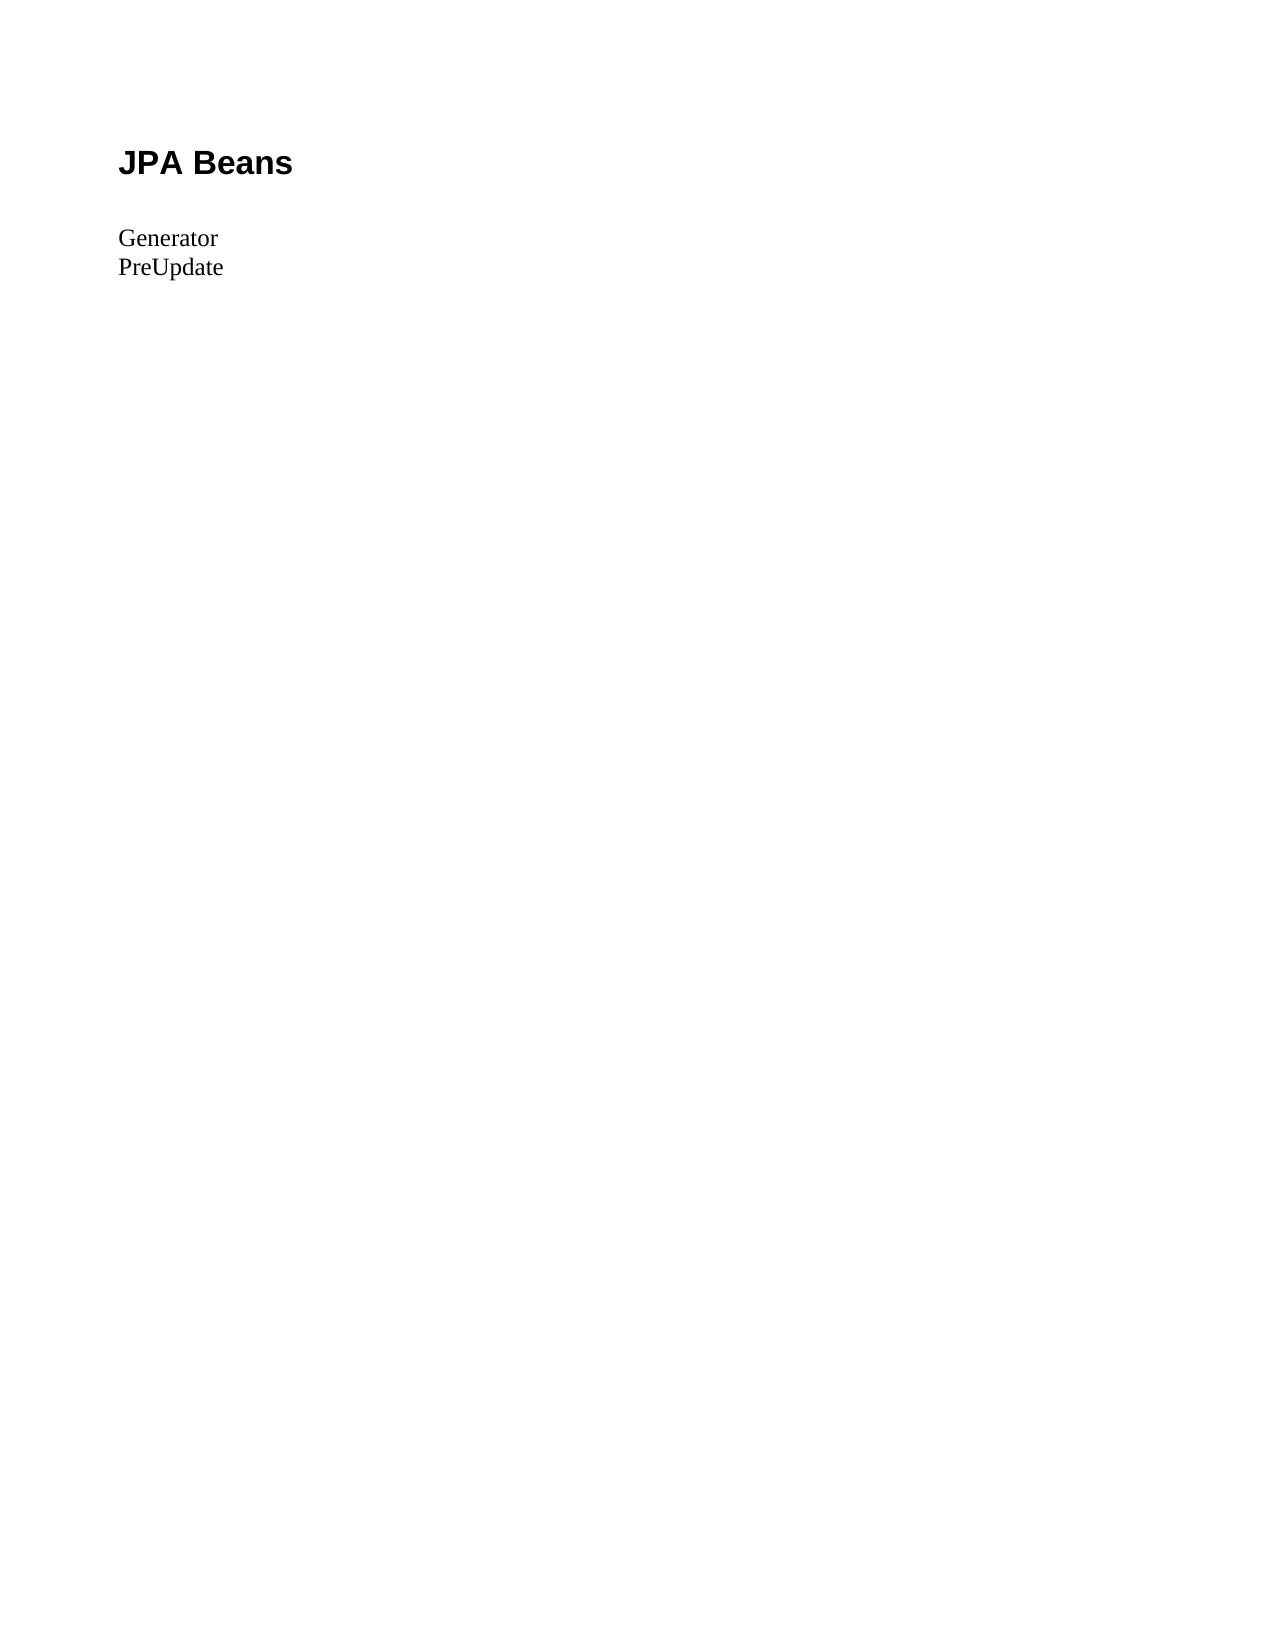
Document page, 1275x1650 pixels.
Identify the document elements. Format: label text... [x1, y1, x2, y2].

text PreUpdate [118, 252, 1157, 281]
text Generator [118, 223, 1157, 252]
subtitle JPA Beans [118, 143, 1157, 182]
